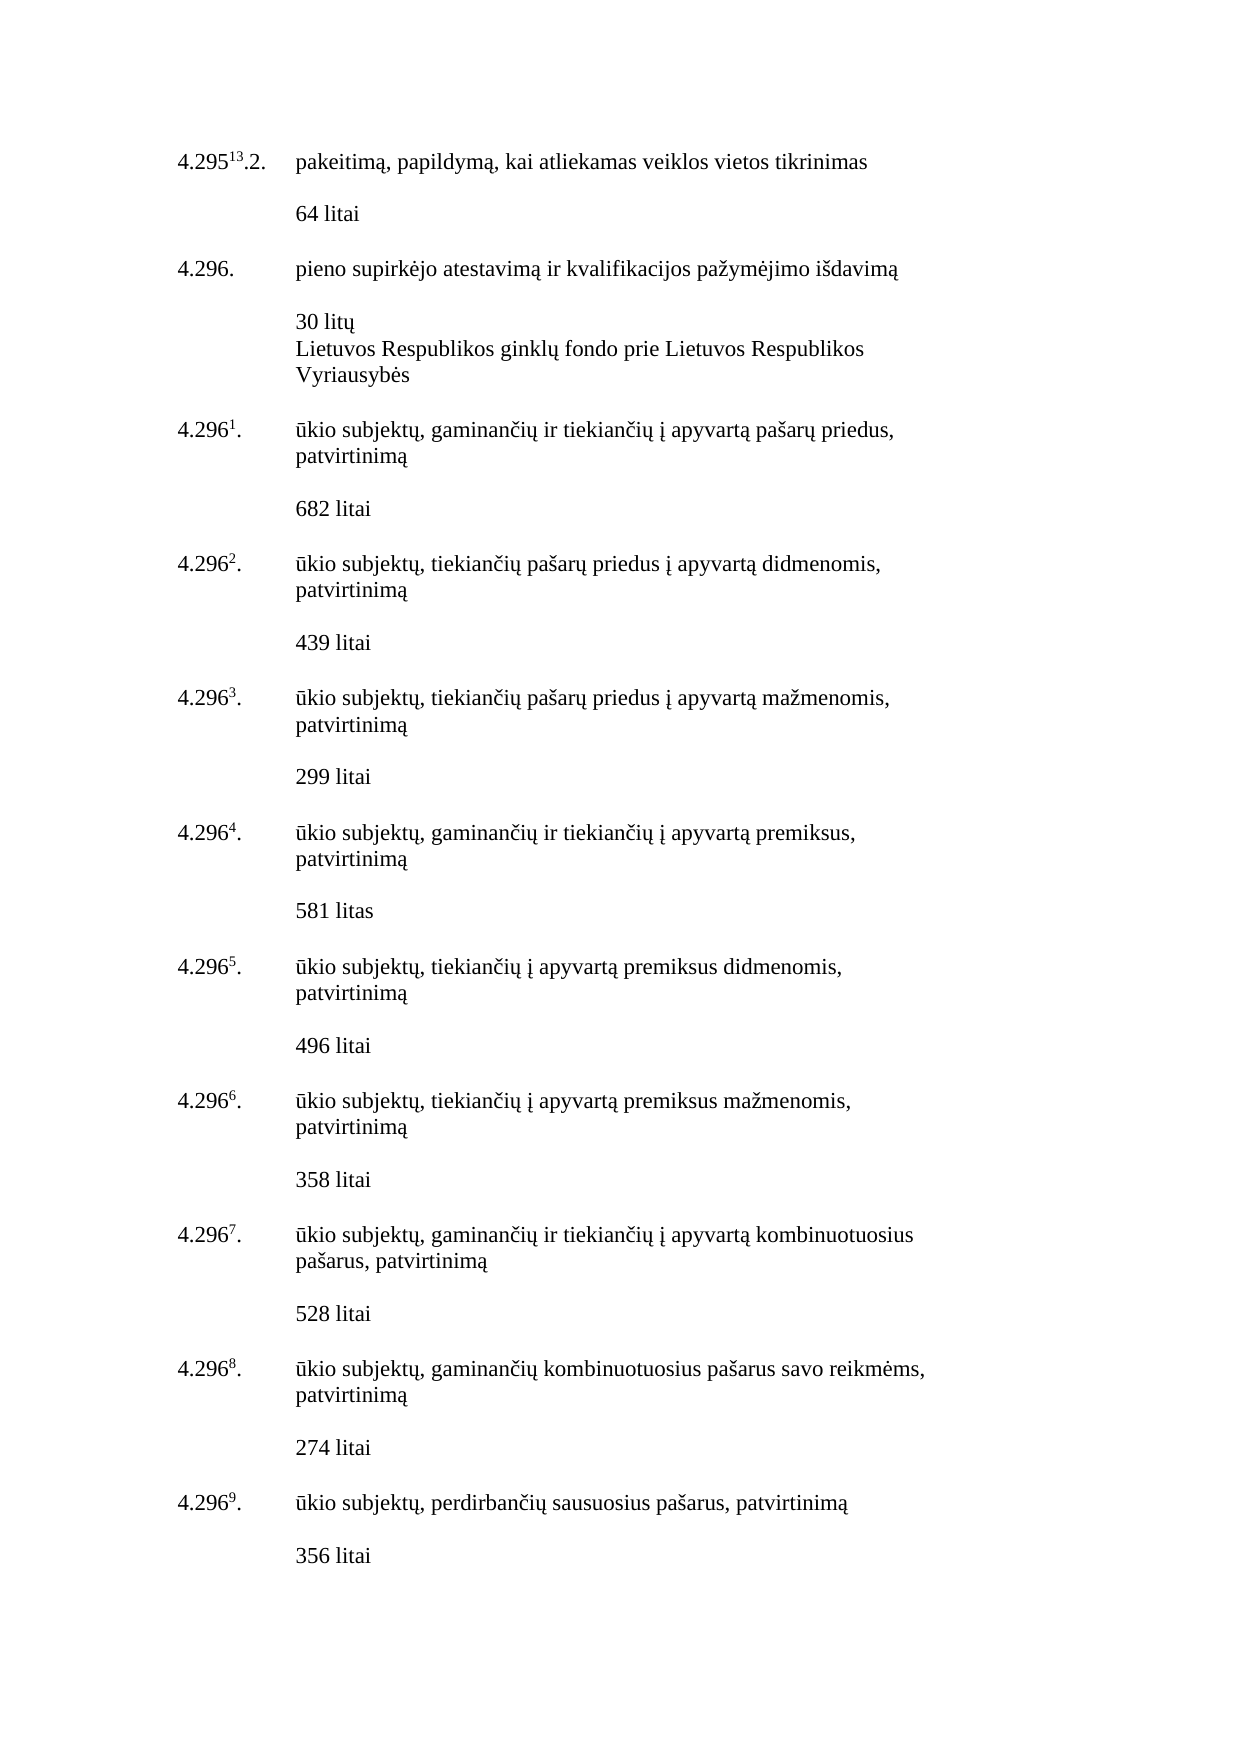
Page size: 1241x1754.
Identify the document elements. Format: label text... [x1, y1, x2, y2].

text patvirtinimą 496 litai [177, 979, 930, 1058]
text patvirtinimą 581 litas [177, 845, 930, 924]
text 4.29513.2. pakeitimą, papildymą, kai atliekamas veiklos vietos tikrinimas 64 litai [177, 148, 930, 227]
text 4.2966. ūkio subjektų, tiekiančių į apyvartą premiksus mažmenomis, [177, 1087, 930, 1113]
text Vyriausybės [177, 361, 930, 387]
text 4.2967. ūkio subjektų, gaminančių ir tiekiančių į apyvartą kombinuotuosius [177, 1221, 930, 1247]
text Lietuvos Respublikos ginklų fondo prie Lietuvos Respublikos [177, 334, 930, 361]
text 4.2963. ūkio subjektų, tiekiančių pašarų priedus į apyvartą mažmenomis, [177, 684, 930, 711]
text patvirtinimą 299 litai [177, 711, 930, 790]
text 4.296. pieno supirkėjo atestavimą ir kvalifikacijos pažymėjimo išdavimą 30 litų [177, 256, 930, 334]
text patvirtinimą 439 litai [177, 577, 930, 656]
text 4.2964. ūkio subjektų, gaminančių ir tiekiančių į apyvartą premiksus, [177, 818, 930, 845]
text 4.2968. ūkio subjektų, gaminančių kombinuotuosius pašarus savo reikmėms, [177, 1355, 930, 1382]
text 4.2962. ūkio subjektų, tiekiančių pašarų priedus į apyvartą didmenomis, [177, 550, 930, 577]
text 4.2961. ūkio subjektų, gaminančių ir tiekiančių į apyvartą pašarų priedus, [177, 416, 930, 442]
text pašarus, patvirtinimą 528 litai [177, 1247, 930, 1326]
text 4.2965. ūkio subjektų, tiekiančių į apyvartą premiksus didmenomis, [177, 953, 930, 979]
text patvirtinimą 682 litai [177, 442, 930, 521]
text 4.2969. ūkio subjektų, perdirbančių sausuosius pašarus, patvirtinimą 356 litai [177, 1489, 930, 1568]
text patvirtinimą 274 litai [177, 1382, 930, 1461]
text patvirtinimą 358 litai [177, 1113, 930, 1192]
